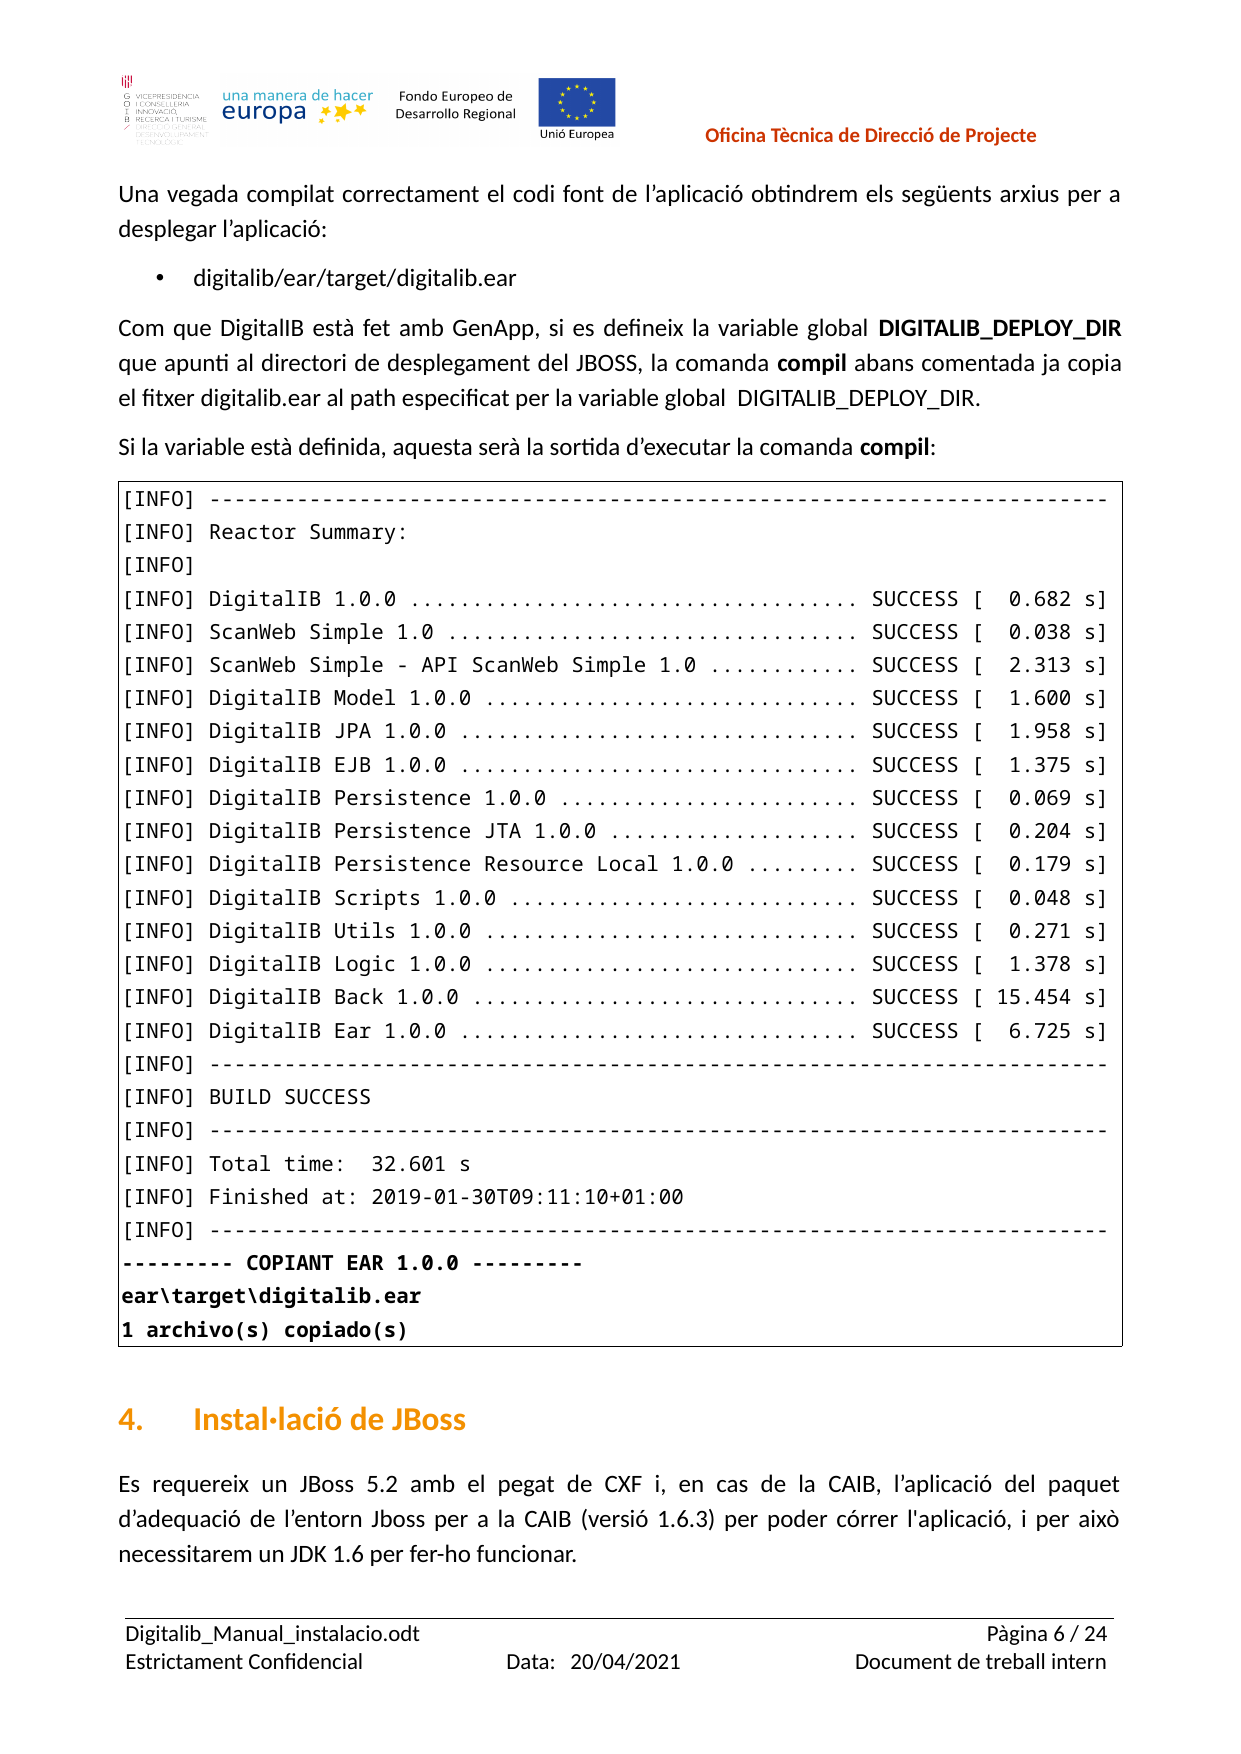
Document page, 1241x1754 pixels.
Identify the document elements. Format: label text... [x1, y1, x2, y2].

text [INFO] DigitalIB EJB 1.0.0 ................................ SUCCESS [ 1.375 s] [119, 747, 1122, 778]
text [INFO] DigitalIB Ear 1.0.0 ................................ SUCCESS [ 6.725 s] [119, 1013, 1122, 1044]
text Una vegada compilat correctament el codi font de l’aplicació obtindrem els següents arxius per a desplegar l’aplicació: [118, 178, 1122, 243]
subtitle Instal·lació de JBoss [118, 1398, 1122, 1439]
text [INFO] ------------------------------------------------------------------------ [119, 1046, 1122, 1077]
text [INFO] Reactor Summary: [119, 514, 1122, 546]
text Es requereix un JBoss 5.2 amb el pegat de CXF i, en cas de la CAIB, l’aplicació del paquet d’adequació de l’entorn Jboss per a la CAIB (versió 1.6.3) per poder córrer l'aplicació, i per això necessitarem un JDK 1.6 per fer-ho funcionar. [118, 1468, 1122, 1569]
text [INFO] ------------------------------------------------------------------------ [119, 482, 1122, 512]
text [INFO] ------------------------------------------------------------------------ [119, 1112, 1122, 1144]
text [INFO] [119, 547, 1122, 579]
text [INFO] DigitalIB JPA 1.0.0 ................................ SUCCESS [ 1.958 s] [119, 714, 1122, 745]
text ear\target\digitalib.ear [119, 1278, 1122, 1310]
text Si la variable està definida, aquesta serà la sortida d’executar la comanda compil: [118, 431, 1122, 462]
text --------- COPIANT EAR 1.0.0 --------- [119, 1245, 1122, 1277]
picture [219, 73, 621, 147]
text Com que DigitalIB està fet amb GenApp, si es defineix la variable global DIGITALIB_DEPLOY_DIR que apunti al directori de desplegament del JBOSS, la comanda compil abans comentada ja copia el fitxer digitalib.ear al path especificat per la variable global DIGITALIB_DEPLOY_DIR. [118, 312, 1122, 412]
text 1 archivo(s) copiado(s) [119, 1312, 1122, 1346]
picture [118, 73, 213, 147]
text [INFO] DigitalIB 1.0.0 .................................... SUCCESS [ 0.682 s] [119, 581, 1122, 612]
text [INFO] BUILD SUCCESS [119, 1079, 1122, 1111]
text [INFO] DigitalIB Persistence Resource Local 1.0.0 ......... SUCCESS [ 0.179 s] [119, 847, 1122, 878]
text [INFO] DigitalIB Logic 1.0.0 .............................. SUCCESS [ 1.378 s] [119, 946, 1122, 978]
text [INFO] DigitalIB Back 1.0.0 ............................... SUCCESS [ 15.454 s] [119, 979, 1122, 1011]
text [INFO] ------------------------------------------------------------------------ [119, 1212, 1122, 1243]
text [INFO] DigitalIB Persistence JTA 1.0.0 .................... SUCCESS [ 0.204 s] [119, 813, 1122, 845]
text [INFO] ScanWeb Simple - API ScanWeb Simple 1.0 ............ SUCCESS [ 2.313 s] [119, 647, 1122, 679]
text [INFO] DigitalIB Scripts 1.0.0 ............................ SUCCESS [ 0.048 s] [119, 880, 1122, 911]
text [INFO] DigitalIB Model 1.0.0 .............................. SUCCESS [ 1.600 s] [119, 680, 1122, 712]
text [INFO] ScanWeb Simple 1.0 ................................. SUCCESS [ 0.038 s] [119, 614, 1122, 645]
text [INFO] DigitalIB Utils 1.0.0 .............................. SUCCESS [ 0.271 s] [119, 913, 1122, 944]
text [INFO] Finished at: 2019-01-30T09:11:10+01:00 [119, 1179, 1122, 1210]
list digitalib/ear/target/digitalib.ear [156, 262, 1122, 293]
text [INFO] Total time: 32.601 s [119, 1146, 1122, 1177]
text [INFO] DigitalIB Persistence 1.0.0 ........................ SUCCESS [ 0.069 s] [119, 780, 1122, 812]
